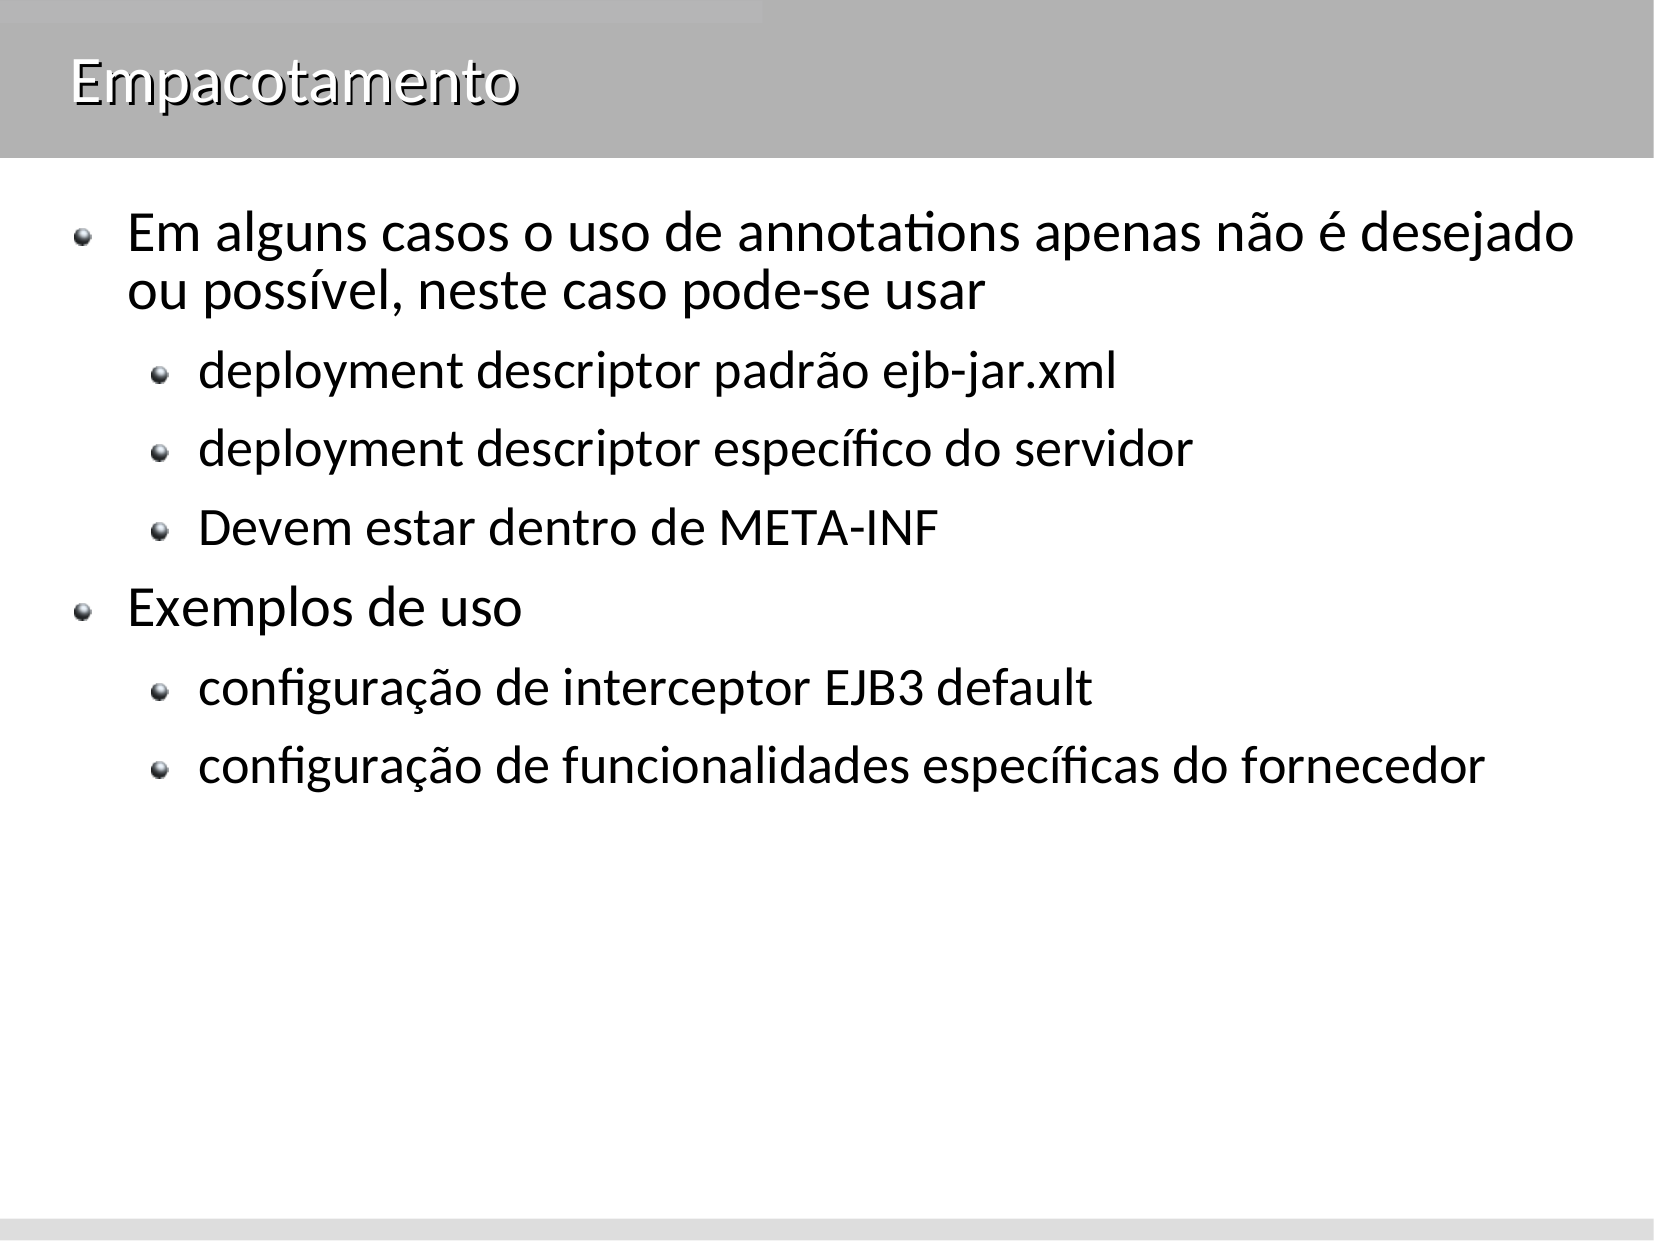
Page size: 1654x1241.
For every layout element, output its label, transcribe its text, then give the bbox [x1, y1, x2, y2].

list Em alguns casos o uso de annotations apenas não é desejado ou possível, neste caso pode-se usar deployment descriptor padrão ejb-jar.xml deployment descriptor específico do servidor Devem estar dentro de META-INF Exemplos de uso configuração de interceptor EJB3 default configuração de funcionalidades específicas do fornecedor [56, 207, 1595, 1128]
title Empacotamento [70, 11, 1536, 160]
